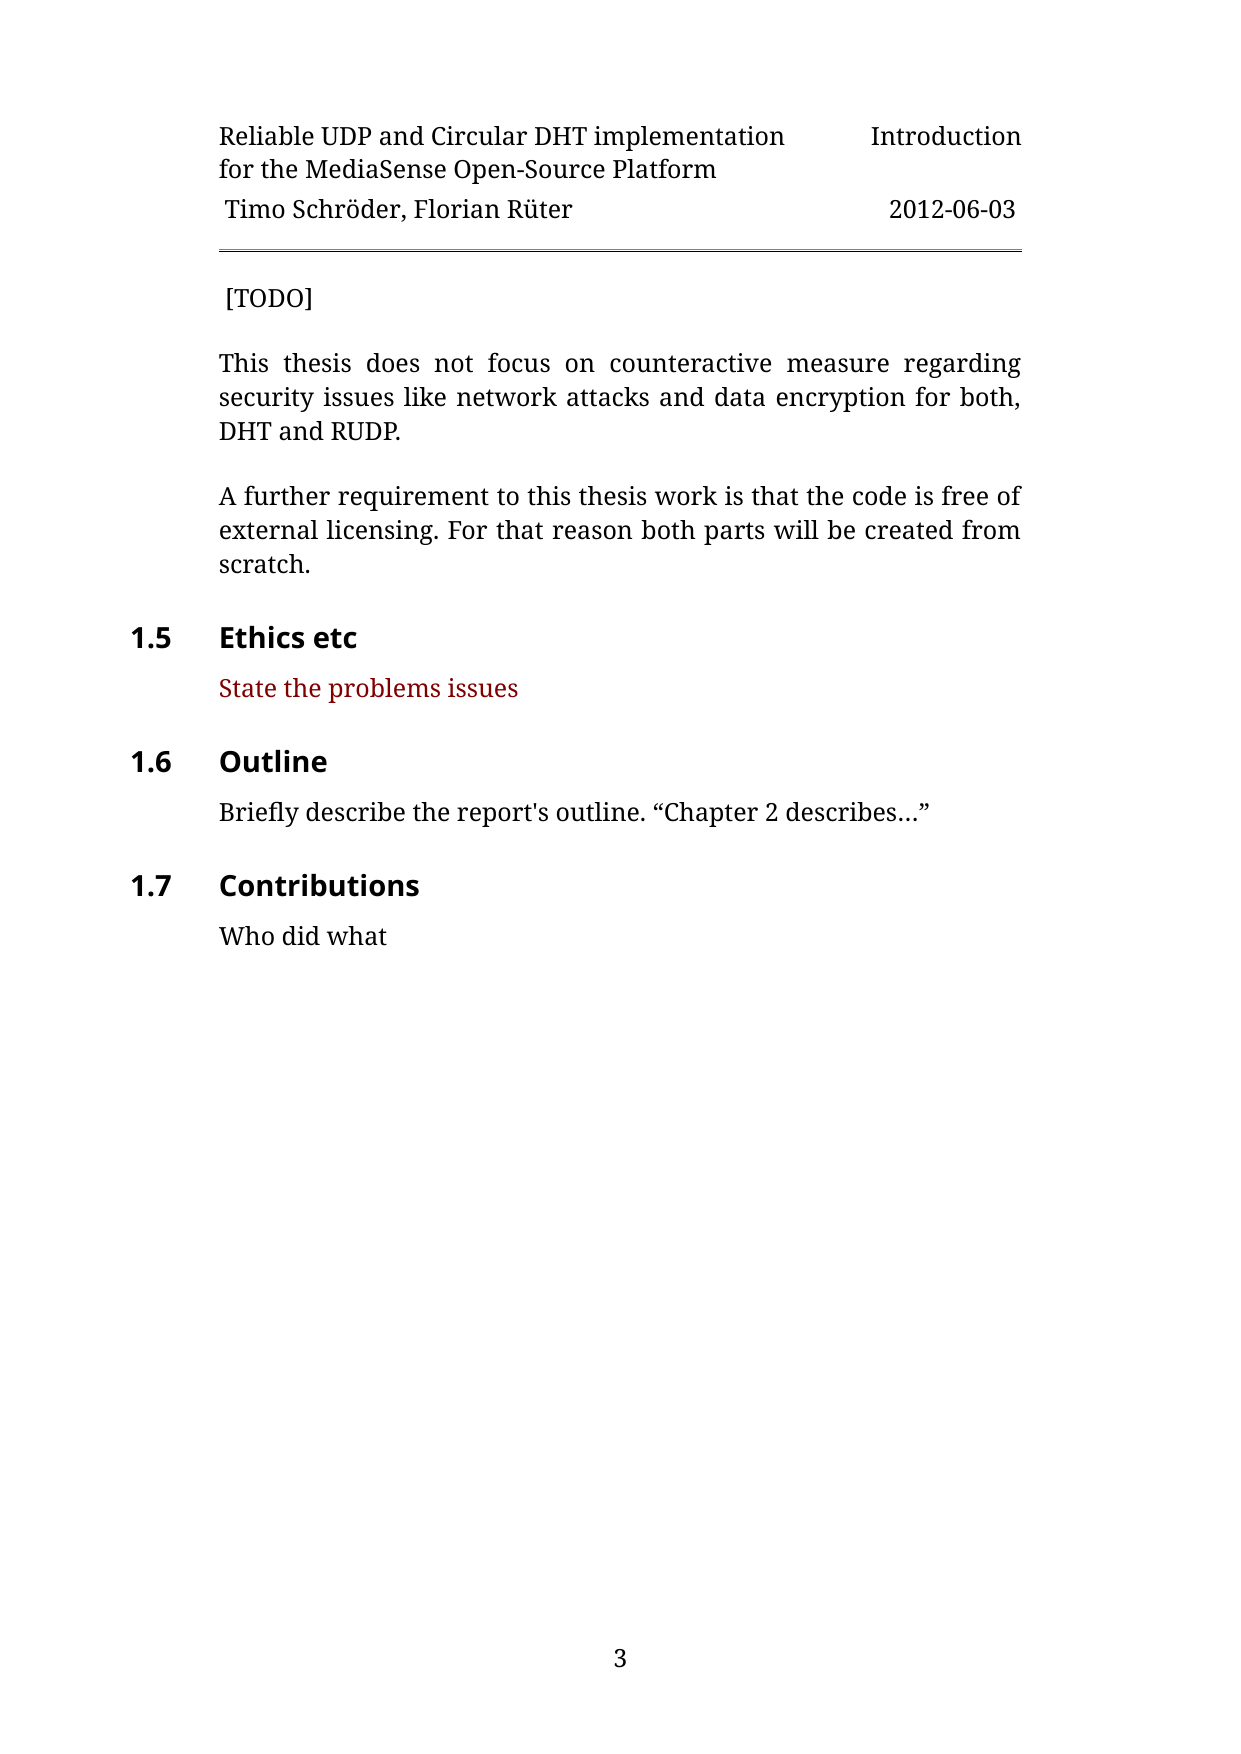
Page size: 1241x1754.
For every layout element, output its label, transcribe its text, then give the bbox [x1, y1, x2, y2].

subtitle Outline [130, 742, 1022, 781]
text This thesis does not focus on counteractive measure regarding security issues like network attacks and data encryption for both, DHT and RUDP. [218, 346, 1022, 448]
text [TODO] [218, 281, 1022, 315]
subtitle Ethics etc [130, 618, 1022, 657]
text Briefly describe the report's outline. “Chapter 2 describes…” [218, 794, 1022, 828]
text Who did what [218, 918, 1022, 952]
subtitle Contributions [130, 866, 1022, 905]
text State the problems issues [218, 671, 1022, 704]
text A further requirement to this thesis work is that the code is free of external licensing. For that reason both parts will be created from scratch. [218, 478, 1022, 581]
